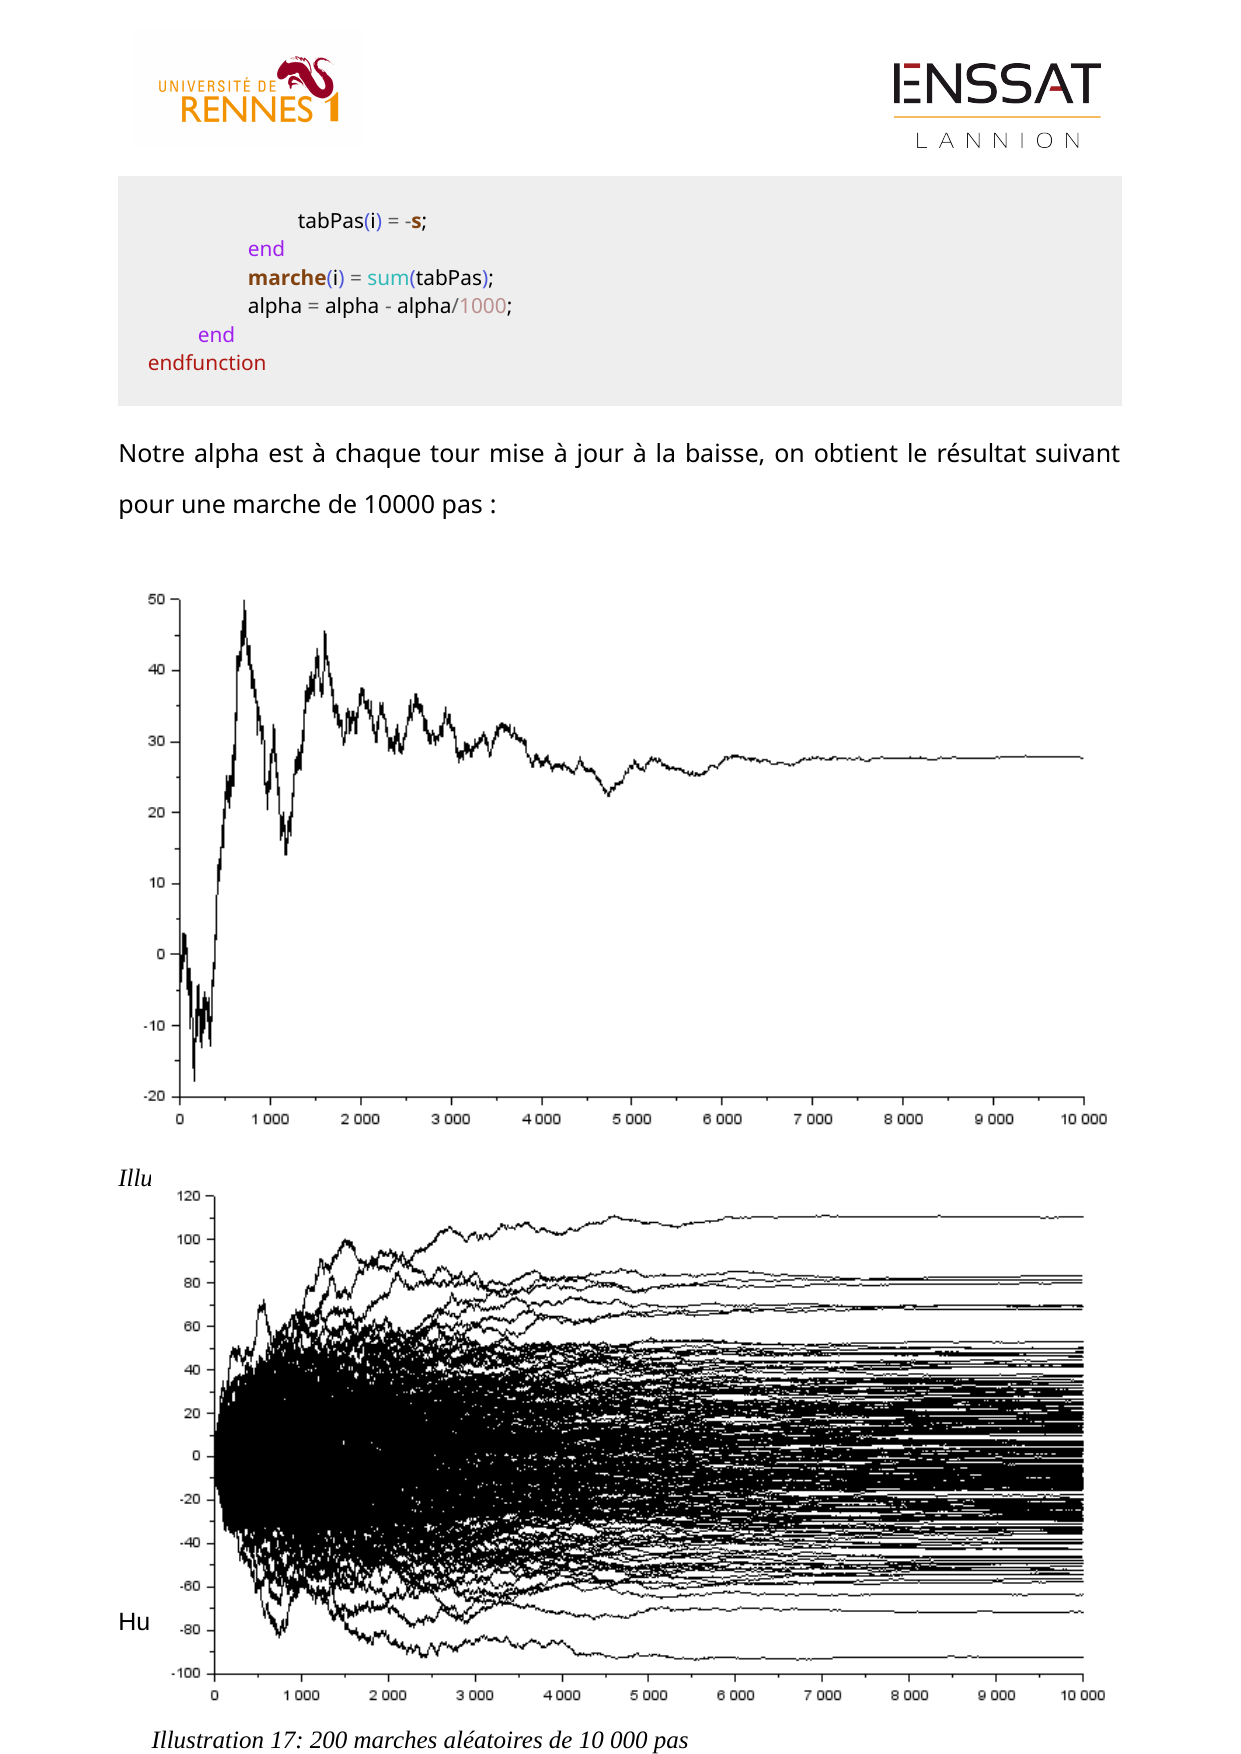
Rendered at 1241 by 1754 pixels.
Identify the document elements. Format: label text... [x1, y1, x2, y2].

picture [133, 29, 363, 148]
picture [118, 565, 1126, 1720]
text Notre alpha est à chaque tour mise à jour à la baisse, on obtient le résultat suivant pour une marche de 10000 pas : [118, 436, 1122, 521]
picture [894, 63, 1101, 148]
text marche(i) = sum(tabPas); [118, 263, 1122, 291]
text end [118, 234, 1122, 263]
text Illustration 17: 200 marches aléatoires de 10 000 pas [151, 1720, 1125, 1754]
text endfunction [118, 348, 1122, 406]
text end [118, 320, 1122, 348]
text alpha = alpha - alpha/1000; [118, 291, 1122, 320]
text tabPas(i) = -s; [118, 176, 1122, 234]
